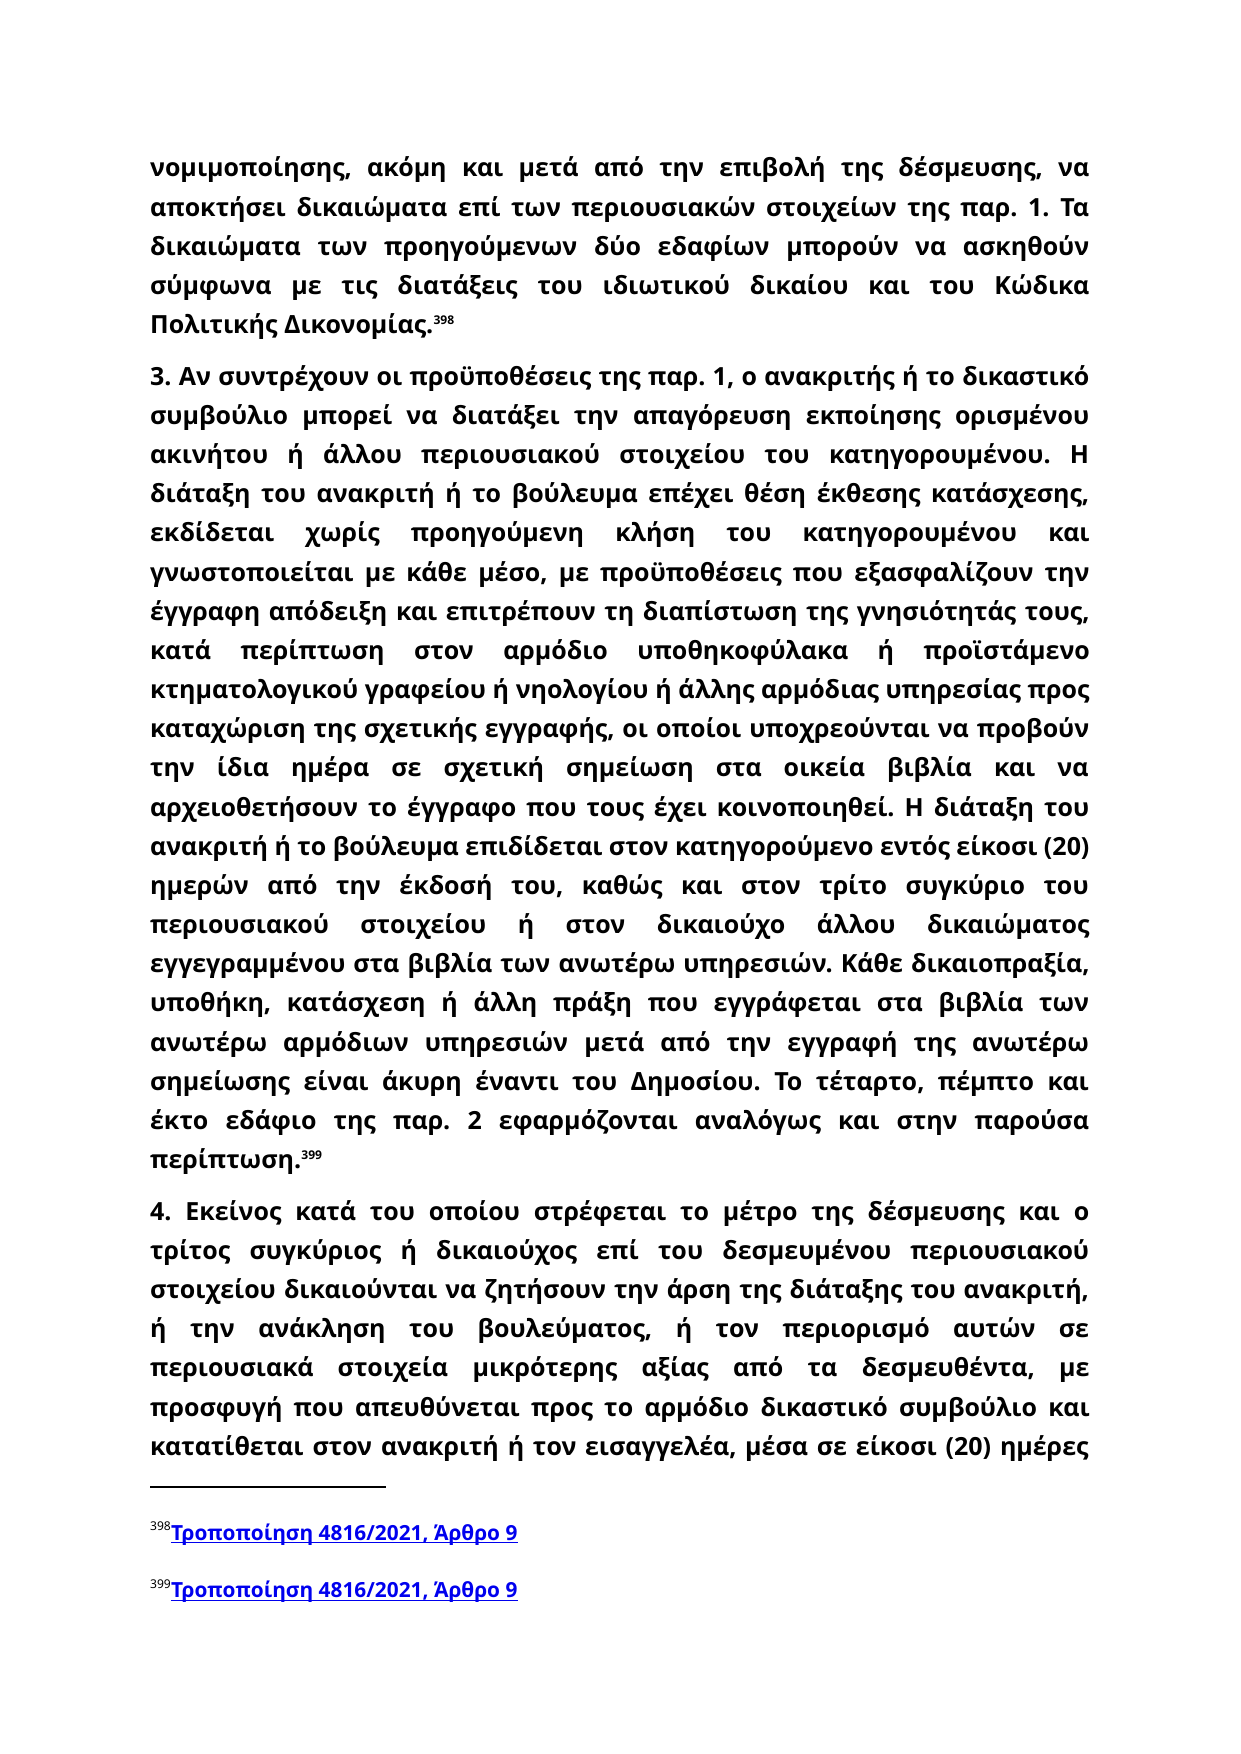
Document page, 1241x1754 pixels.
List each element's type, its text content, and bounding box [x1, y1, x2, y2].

text Τροποποίηση 4816/2021, Άρθρο 9 [150, 1576, 1090, 1604]
text νομιμοποίησης, ακόμη και μετά από την επιβολή της δέσμευσης, να αποκτήσει δικαιώματα επί των περιουσιακών στοιχείων της παρ. 1. Τα δικαιώματα των προηγούμενων δύο εδαφίων μπορούν να ασκηθούν σύμφωνα με τις διατάξεις του ιδιωτικού δικαίου και του Κώδικα Πολιτικής Δικονομίας. [150, 150, 1090, 341]
text 4. Εκείνος κατά του οποίου στρέφεται το μέτρο της δέσμευσης και ο τρίτος συγκύριος ή δικαιούχος επί του δεσμευμένου περιουσιακού στοιχείου δικαιούνται να ζητήσουν την άρση της διάταξης του ανακριτή, ή την ανάκληση του βουλεύματος, ή τον περιορισμό αυτών σε περιουσιακά στοιχεία μικρότερης αξίας από τα δεσμευθέντα, με προσφυγή που απευθύνεται προς το αρμόδιο δικαστικό συμβούλιο και κατατίθεται στον ανακριτή ή τον εισαγγελέα, μέσα σε είκοσι (20) ημέρες [150, 1193, 1090, 1462]
text 3. Αν συντρέχουν οι προϋποθέσεις της παρ. 1, ο ανακριτής ή το δικαστικό συμβούλιο μπορεί να διατάξει την απαγόρευση εκποίησης ορισμένου ακινήτου ή άλλου περιουσιακού στοιχείου του κατηγορουμένου. Η διάταξη του ανακριτή ή το βούλευμα επέχει θέση έκθεσης κατάσχεσης, εκδίδεται χωρίς προηγούμενη κλήση του κατηγορουμένου και γνωστοποιείται με κάθε μέσο, με προϋποθέσεις που εξασφαλίζουν την έγγραφη απόδειξη και επιτρέπουν τη διαπίστωση της γνησιότητάς τους, κατά περίπτωση στον αρμόδιο υποθηκοφύλακα ή προϊστάμενο κτηματολογικού γραφείου ή νηολογίου ή άλλης αρμόδιας υπηρεσίας προς καταχώριση της σχετικής εγγραφής, οι οποίοι υποχρεούνται να προβούν την ίδια ημέρα σε σχετική σημείωση στα οικεία βιβλία και να αρχειοθετήσουν το έγγραφο που τους έχει κοινοποιηθεί. Η διάταξη του ανακριτή ή το βούλευμα επιδίδεται στον κατηγορούμενο εντός είκοσι (20) ημερών από την έκδοσή του, καθώς και στον τρίτο συγκύριο του περιουσιακού στοιχείου ή στον δικαιούχο άλλου δικαιώματος εγγεγραμμένου στα βιβλία των ανωτέρω υπηρεσιών. Κάθε δικαιοπραξία, υποθήκη, κατάσχεση ή άλλη πράξη που εγγράφεται στα βιβλία των ανωτέρω αρμόδιων υπηρεσιών μετά από την εγγραφή της ανωτέρω σημείωσης είναι άκυρη έναντι του Δημοσίου. Το τέταρτο, πέμπτο και έκτο εδάφιο της παρ. 2 εφαρμόζονται αναλόγως και στην παρούσα περίπτωση. [150, 358, 1090, 1176]
text Τροποποίηση 4816/2021, Άρθρο 9 [150, 1518, 1090, 1546]
